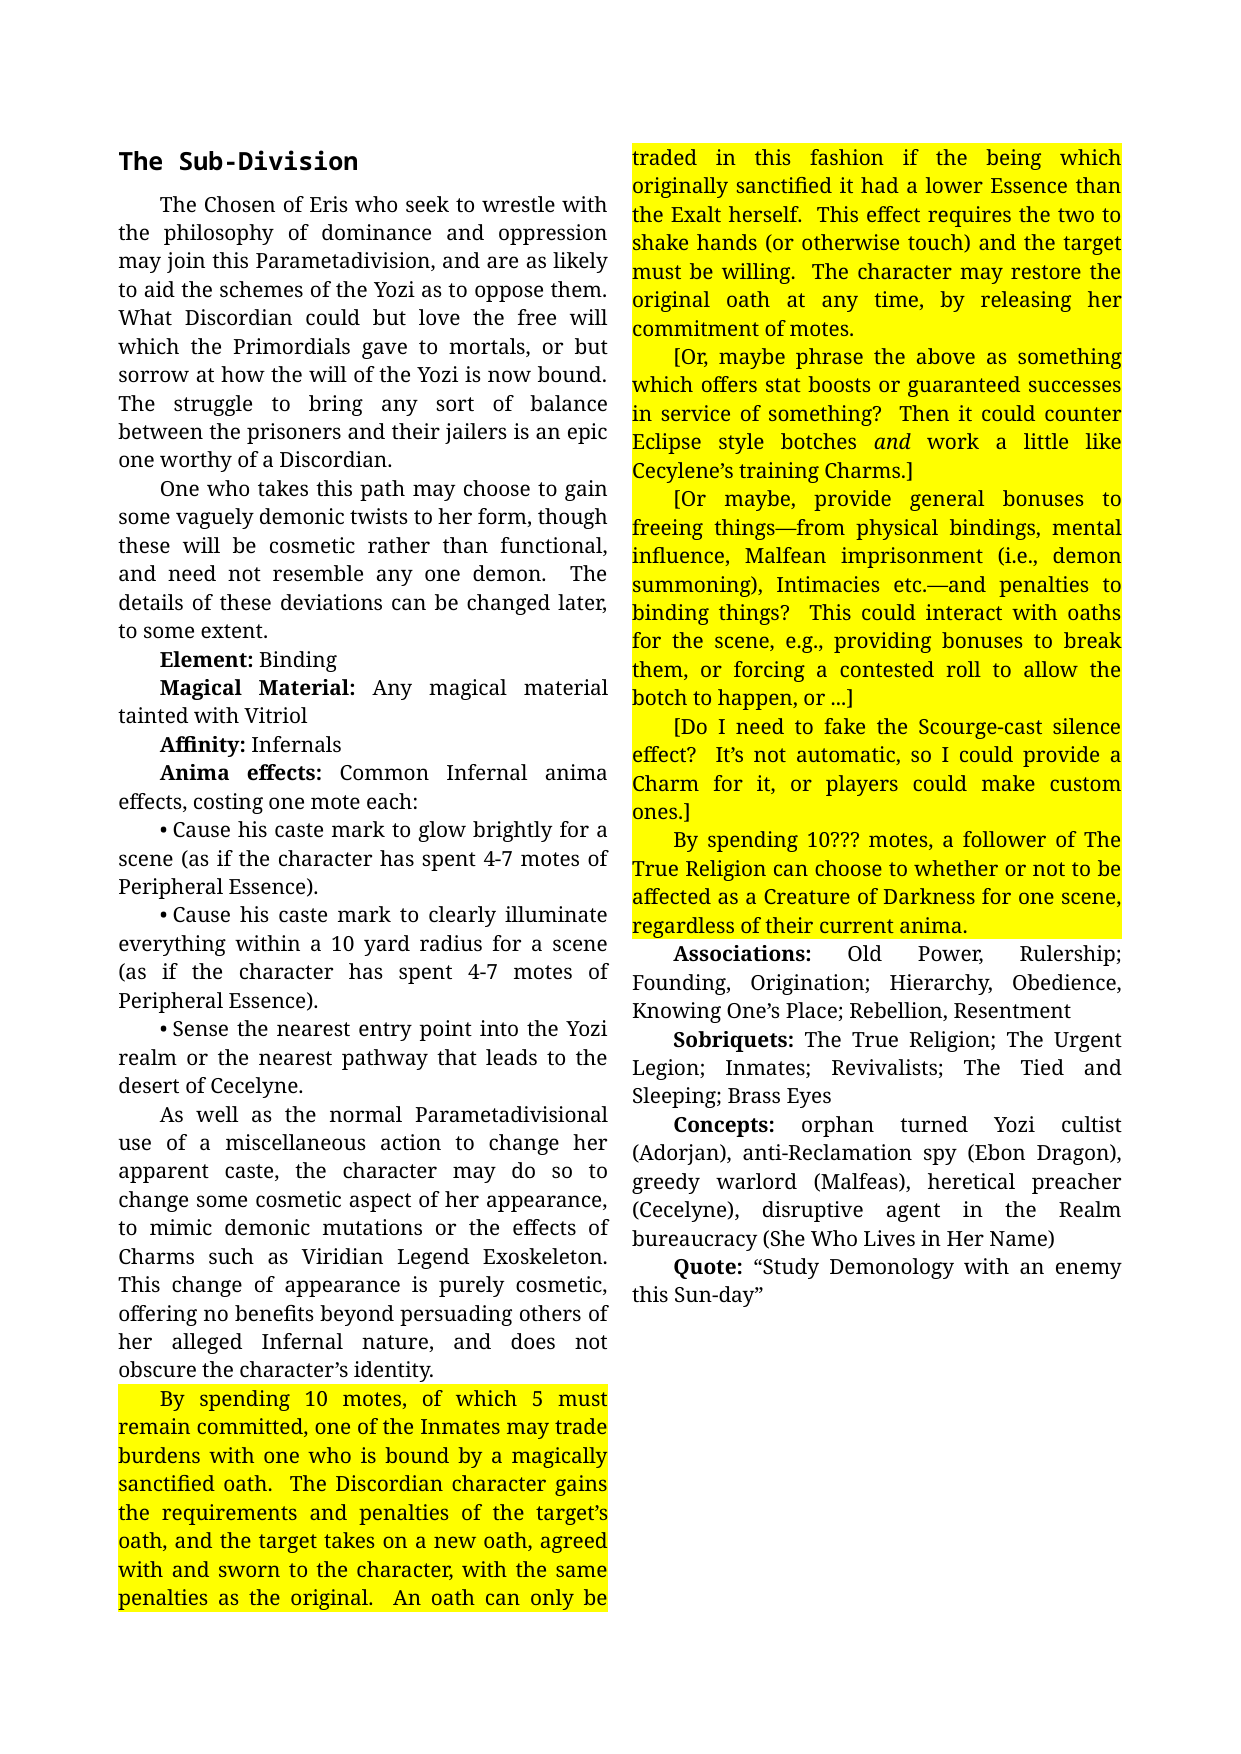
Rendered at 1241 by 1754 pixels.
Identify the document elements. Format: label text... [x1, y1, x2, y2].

list Cause his caste mark to clearly illuminate everything within a 10 yard radius for a scene (as if the character has spent 4-7 motes of Peripheral Essence). [118, 901, 608, 1014]
text As well as the normal Parametadivisional use of a miscellaneous action to change her apparent caste, the character may do so to change some cosmetic aspect of her appearance, to mimic demonic mutations or the effects of Charms such as Viridian Legend Exoskeleton. This change of appearance is purely cosmetic, offering no benefits beyond persuading others of her alleged Infernal nature, and does not obscure the character’s identity. [118, 1100, 608, 1384]
text traded in this fashion if the being which originally sanctified it had a lower Essence than the Exalt herself. This effect requires the two to shake hands (or otherwise touch) and the target must be willing. The character may restore the original oath at any time, by releasing her commitment of motes. [632, 143, 1122, 342]
text Element: Binding [118, 645, 608, 673]
text Concepts: orphan turned Yozi cultist (Adorjan), anti-Reclamation spy (Ebon Dragon), greedy warlord (Malfeas), heretical preacher (Cecelyne), disruptive agent in the Realm bureaucracy (She Who Lives in Her Name) [632, 1110, 1122, 1252]
text Quote: “Study Demonology with an enemy this Sun-day” [632, 1252, 1122, 1309]
text Affinity: Infernals [118, 730, 608, 758]
list Sense the nearest entry point into the Yozi realm or the nearest pathway that leads to the desert of Cecelyne. [118, 1014, 608, 1100]
list Cause his caste mark to glow brightly for a scene (as if the character has spent 4-7 motes of Peripheral Essence). [118, 815, 608, 901]
text [Or, maybe phrase the above as something which offers stat boosts or guaranteed successes in service of something? Then it could counter Eclipse style botches and work a little like Cecylene’s training Charms.] [632, 342, 1122, 484]
text Anima effects: Common Infernal anima effects, costing one mote each: [118, 758, 608, 815]
text [Or maybe, provide general bonuses to freeing things—from physical bindings, mental influence, Malfean imprisonment (i.e., demon summoning), Intimacies etc.—and penalties to binding things? This could interact with oaths for the scene, e.g., providing bonuses to break them, or forcing a contested roll to allow the botch to happen, or ...] [632, 484, 1122, 712]
text Associations: Old Power, Rulership; Founding, Origination; Hierarchy, Obedience, Knowing One’s Place; Rebellion, Resentment [632, 939, 1122, 1025]
text By spending 10??? motes, a follower of The True Religion can choose to whether or not to be affected as a Creature of Darkness for one scene, regardless of their current anima. [632, 826, 1122, 939]
text Magical Material: Any magical material tainted with Vitriol [118, 673, 608, 730]
subtitle The Sub-Division [118, 143, 608, 177]
text One who takes this path may choose to gain some vaguely demonic twists to her form, though these will be cosmetic rather than functional, and need not resemble any one demon. The details of these deviations can be changed later, to some extent. [118, 474, 608, 645]
text By spending 10 motes, of which 5 must remain committed, one of the Inmates may trade burdens with one who is bound by a magically sanctified oath. The Discordian character gains the require­ments and penalties of the target’s oath, and the target takes on a new oath, agreed with and sworn to the character, with the same penalties as the original. An oath can only be [118, 1384, 608, 1612]
text [Do I need to fake the Scourge-cast silence effect? It’s not automatic, so I could provide a Charm for it, or players could make custom ones.] [632, 712, 1122, 826]
text The Chosen of Eris who seek to wrestle with the philosophy of dominance and oppression may join this Parametadivision, and are as likely to aid the schemes of the Yozi as to oppose them. What Discordian could but love the free will which the Primordials gave to mortals, or but sorrow at how the will of the Yozi is now bound. The struggle to bring any sort of balance between the prisoners and their jailers is an epic one worthy of a Discordian. [118, 190, 608, 474]
text Sobriquets: The True Religion; The Urgent Legion; Inmates; Revivalists; The Tied and Sleeping; Brass Eyes [632, 1025, 1122, 1110]
